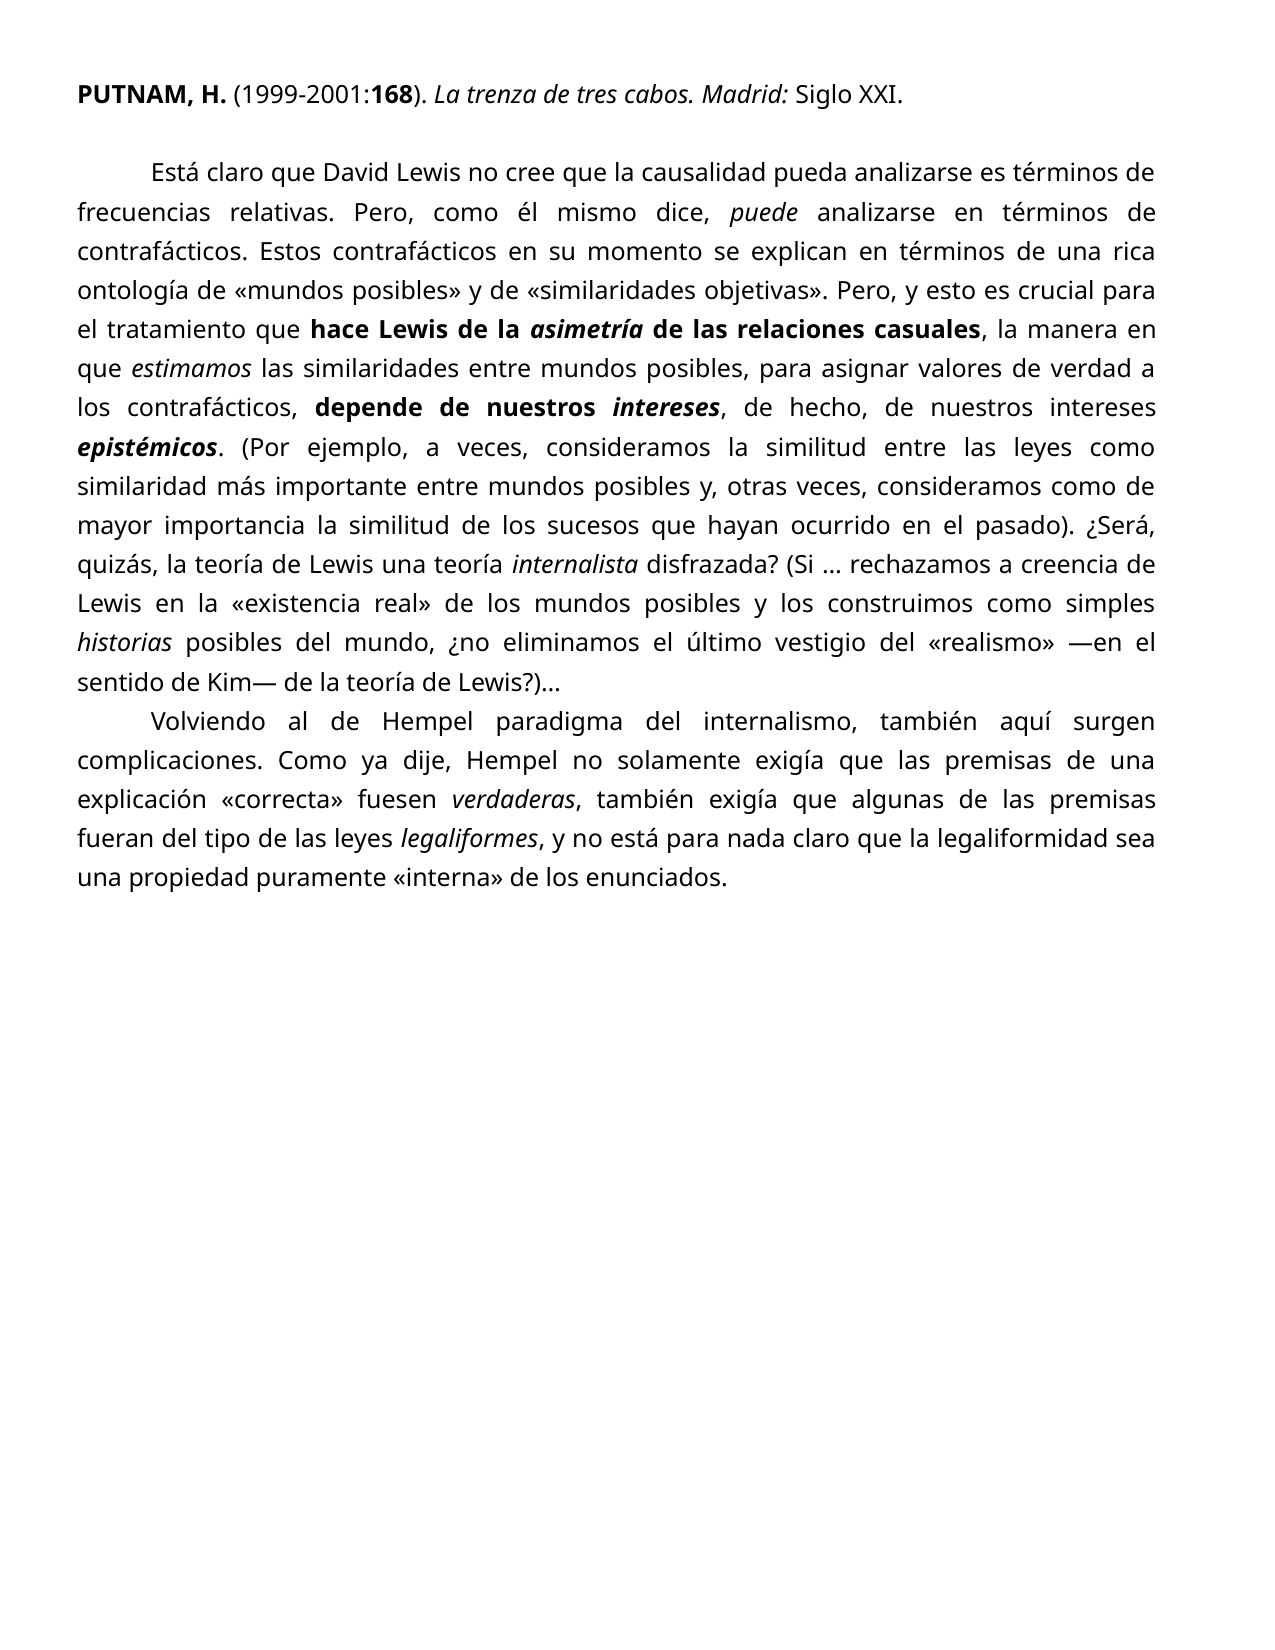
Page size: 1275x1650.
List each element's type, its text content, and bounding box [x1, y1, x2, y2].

text PUTNAM, H. (1999-2001:168). La trenza de tres cabos. Madrid: Siglo XXI. [77, 77, 1157, 111]
text Volviendo al de Hempel paradigma del internalismo, también aquí surgen complicaciones. Como ya dije, Hempel no solamente exigía que las premisas de una explicación «correcta» fuesen verdaderas, también exigía que algunas de las premisas fueran del tipo de las leyes legaliformes, y no está para nada claro que la legaliformidad sea una propiedad puramente «interna» de los enunciados. [77, 703, 1157, 894]
text Está claro que David Lewis no cree que la causalidad pueda analizarse es términos de frecuencias relativas. Pero, como él mismo dice, puede analizarse en términos de contrafácticos. Estos contrafácticos en su momento se explican en términos de una rica ontología de «mundos posibles» y de «similaridades objetivas». Pero, y esto es crucial para el tratamiento que hace Lewis de la asimetría de las relaciones casuales, la manera en que estimamos las similaridades entre mundos posibles, para asignar valores de verdad a los contrafácticos, depende de nuestros intereses, de hecho, de nuestros intereses epistémicos. (Por ejemplo, a veces, consideramos la similitud entre las leyes como similaridad más importante entre mundos posibles y, otras veces, consideramos como de mayor importancia la similitud de los sucesos que hayan ocurrido en el pasado). ¿Será, quizás, la teoría de Lewis una teoría internalista disfrazada? (Si … rechazamos a creencia de Lewis en la «existencia real» de los mundos posibles y los construimos como simples historias posibles del mundo, ¿no eliminamos el último vestigio del «realismo» —en el sentido de Kim— de la teoría de Lewis?)… [77, 155, 1157, 698]
